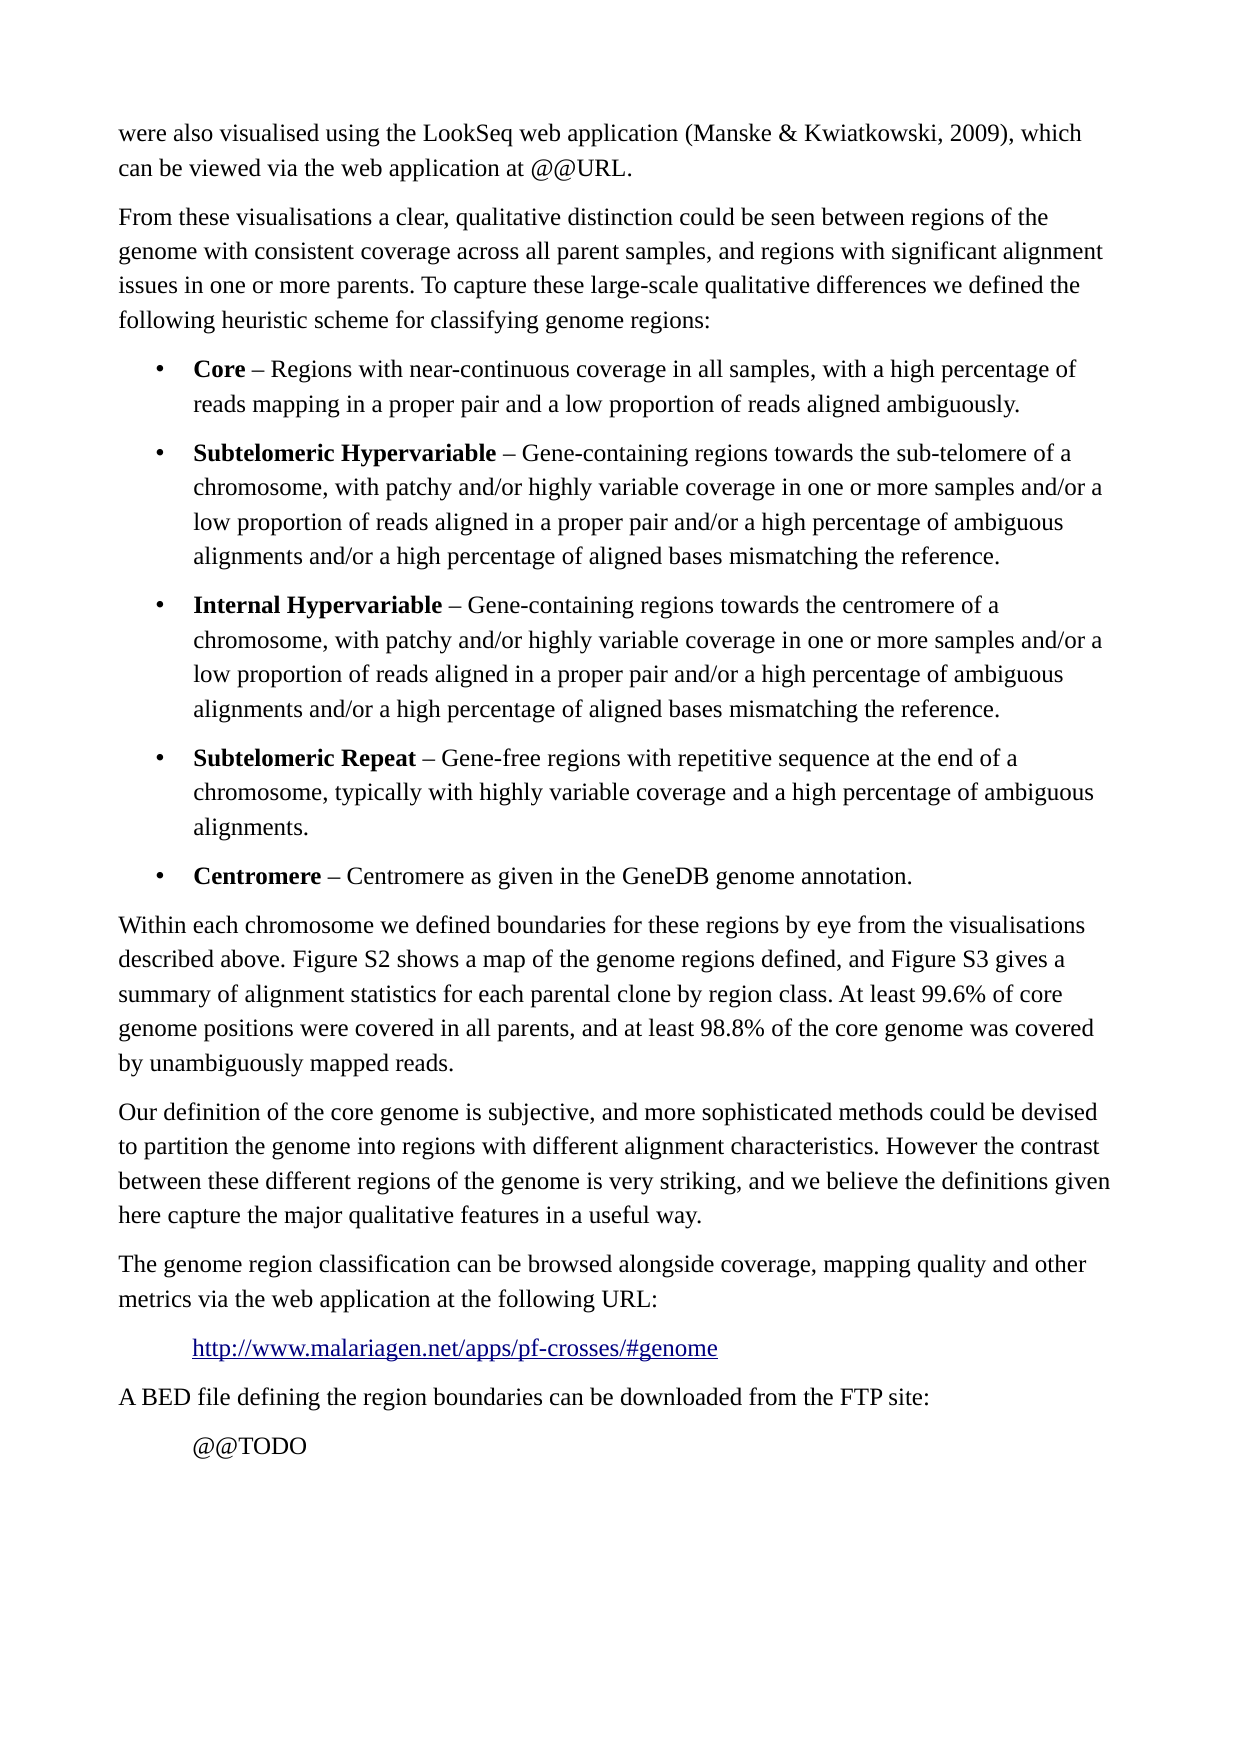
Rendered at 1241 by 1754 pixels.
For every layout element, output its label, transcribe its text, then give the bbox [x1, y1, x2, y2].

text A BED file defining the region boundaries can be downloaded from the FTP site: [118, 1382, 1122, 1411]
list Subtelomeric Repeat – Gene-free regions with repetitive sequence at the end of a chromosome, typically with highly variable coverage and a high percentage of ambiguous alignments. [156, 743, 1122, 840]
text Our definition of the core genome is subjective, and more sophisticated methods could be devised to partition the genome into regions with different alignment characteristics. However the contrast between these different regions of the genome is very striking, and we believe the definitions given here capture the major qualitative features in a useful way. [118, 1097, 1122, 1229]
text From these visualisations a clear, qualitative distinction could be seen between regions of the genome with consistent coverage across all parent samples, and regions with significant alignment issues in one or more parents. To capture these large-scale qualitative differences we defined the following heuristic scheme for classifying genome regions: [118, 202, 1122, 334]
text @@TODO [192, 1431, 1122, 1460]
text Within each chromosome we defined boundaries for these regions by eye from the visualisations described above. Figure S2 shows a map of the genome regions defined, and Figure S3 gives a summary of alignment statistics for each parental clone by region class. At least 99.6% of core genome positions were covered in all parents, and at least 98.8% of the core genome was covered by unambiguously mapped reads. [118, 910, 1122, 1076]
list Subtelomeric Hypervariable – Gene-containing regions towards the sub-telomere of a chromosome, with patchy and/or highly variable coverage in one or more samples and/or a low proportion of reads aligned in a proper pair and/or a high percentage of ambiguous alignments and/or a high percentage of aligned bases mismatching the reference. [156, 438, 1122, 570]
list Internal Hypervariable – Gene-containing regions towards the centromere of a chromosome, with patchy and/or highly variable coverage in one or more samples and/or a low proportion of reads aligned in a proper pair and/or a high percentage of ambiguous alignments and/or a high percentage of aligned bases mismatching the reference. [156, 590, 1122, 722]
text were also visualised using the LookSeq web application (Manske & Kwiatkowski, 2009)⁠, which can be viewed via the web application at @@URL. [118, 118, 1122, 181]
text The genome region classification can be browsed alongside coverage, mapping quality and other metrics via the web application at the following URL: [118, 1249, 1122, 1312]
list Core – Regions with near-continuous coverage in all samples, with a high percentage of reads mapping in a proper pair and a low proportion of reads aligned ambiguously. [156, 354, 1122, 417]
list Centromere – Centromere as given in the GeneDB genome annotation. [156, 861, 1122, 889]
text http://www.malariagen.net/apps/pf-crosses/#genome [192, 1333, 1122, 1362]
